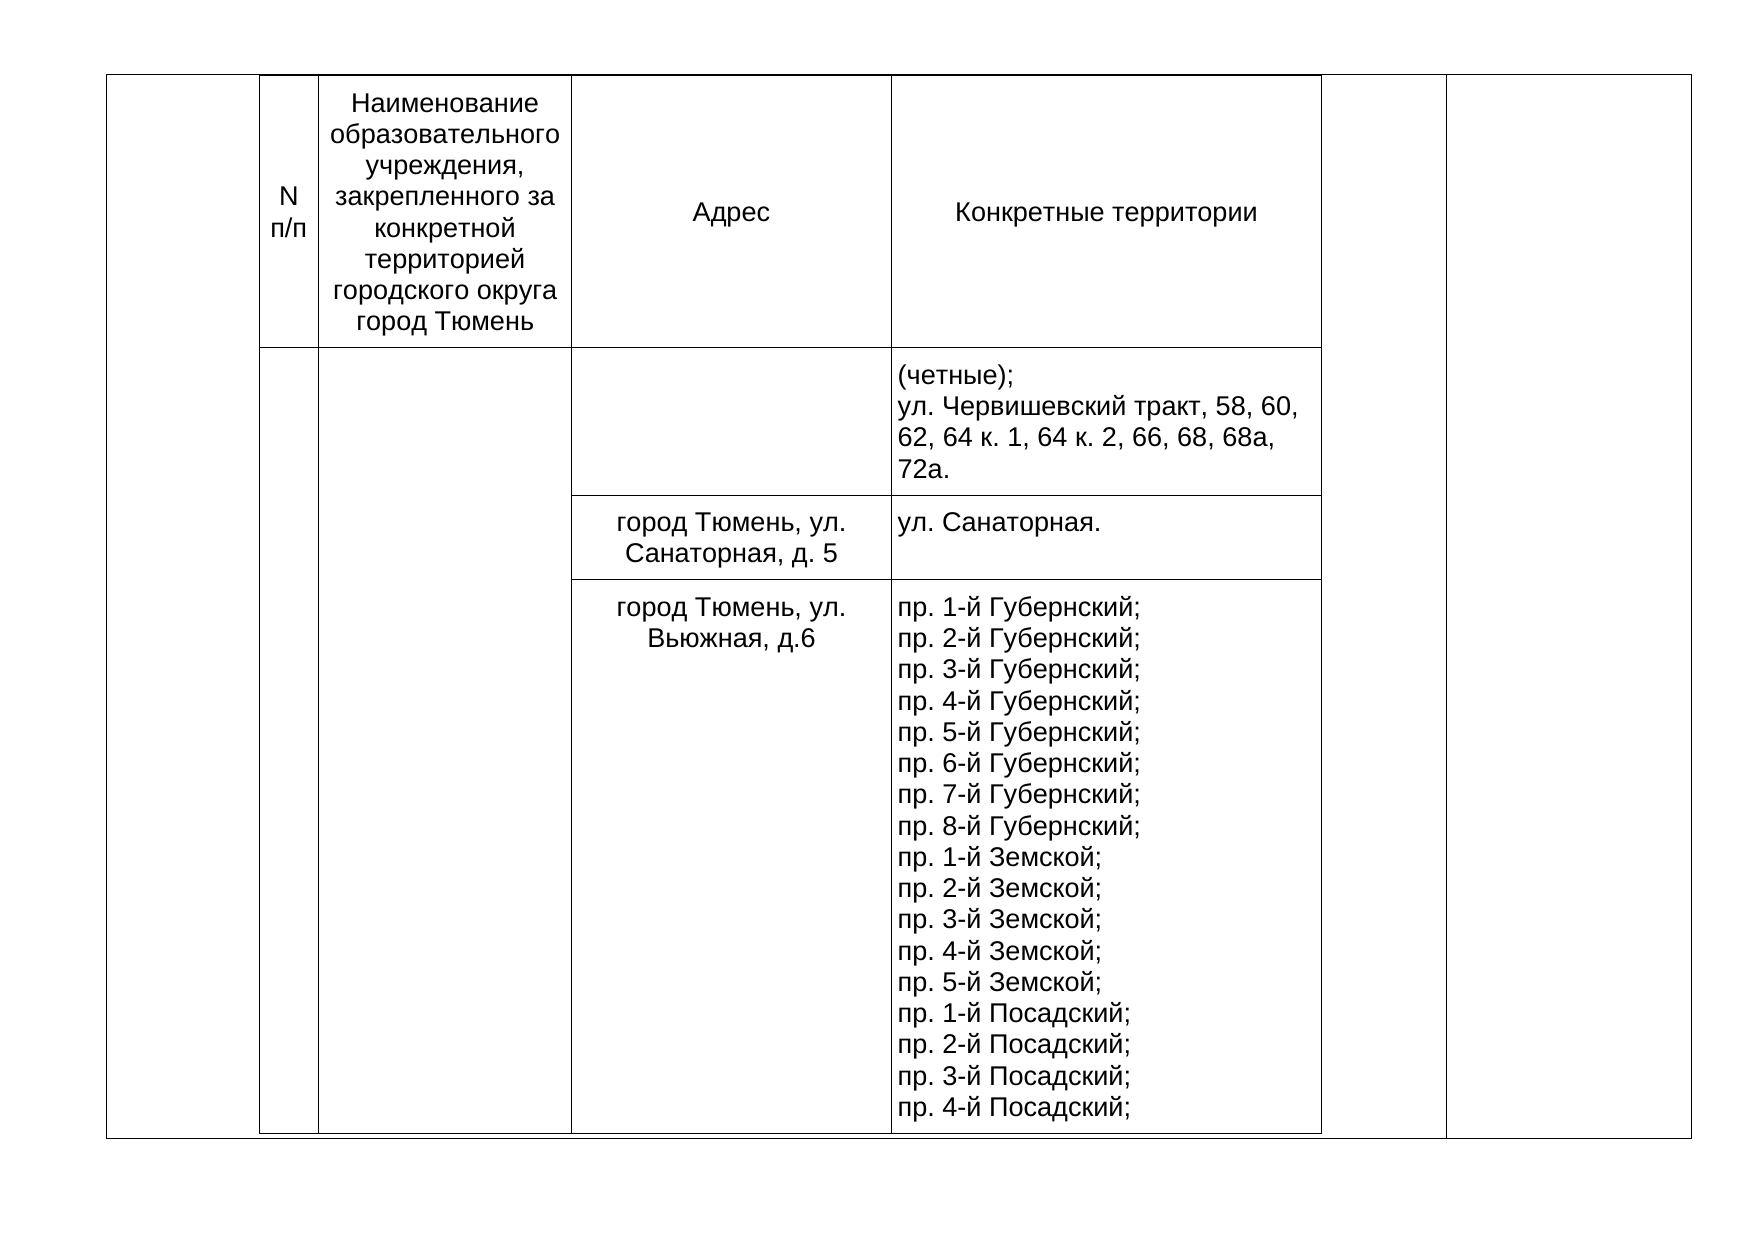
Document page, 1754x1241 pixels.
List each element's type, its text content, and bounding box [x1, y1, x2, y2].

table_header Наименование образовательного учреждения, закрепленного за конкретной территорией городского округа город Тюмень [319, 76, 571, 347]
table_header Конкретные территории [892, 76, 1321, 347]
table_header [107, 75, 1446, 1137]
table_cell (четные); ул. Червишевский тракт, 58, 60, 62, 64 к. 1, 64 к. 2, 66, 68, 68а, 72а. [892, 348, 1321, 494]
table_cell пр. 1-й Губернский; пр. 2-й Губернский; пр. 3-й Губернский; пр. 4-й Губернский; пр. 5-й Губернский; пр. 6-й Губернский; пр. 7-й Губернский; пр. 8-й Губернский; пр. 1-й Земской; пр. 2-й Земской; пр. 3-й Земской; пр. 4-й Земской; пр. 5-й Земской; пр. 1-й Посадский; пр. 2-й Посадский; пр. 3-й Посадский; пр. 4-й Посадский; [892, 580, 1321, 1133]
table_cell город Тюмень, ул. Санаторная, д. 5 [572, 496, 891, 579]
table_cell ул. Санаторная. [892, 496, 1321, 579]
table_cell [572, 348, 891, 494]
table_cell [319, 348, 571, 1133]
table_cell город Тюмень, ул. Вьюжная, д.6 [572, 580, 891, 1133]
table_header N п/п [260, 76, 318, 347]
table_cell [260, 348, 318, 1133]
table_header [1447, 75, 1691, 1137]
table_header Адрес [572, 76, 891, 347]
